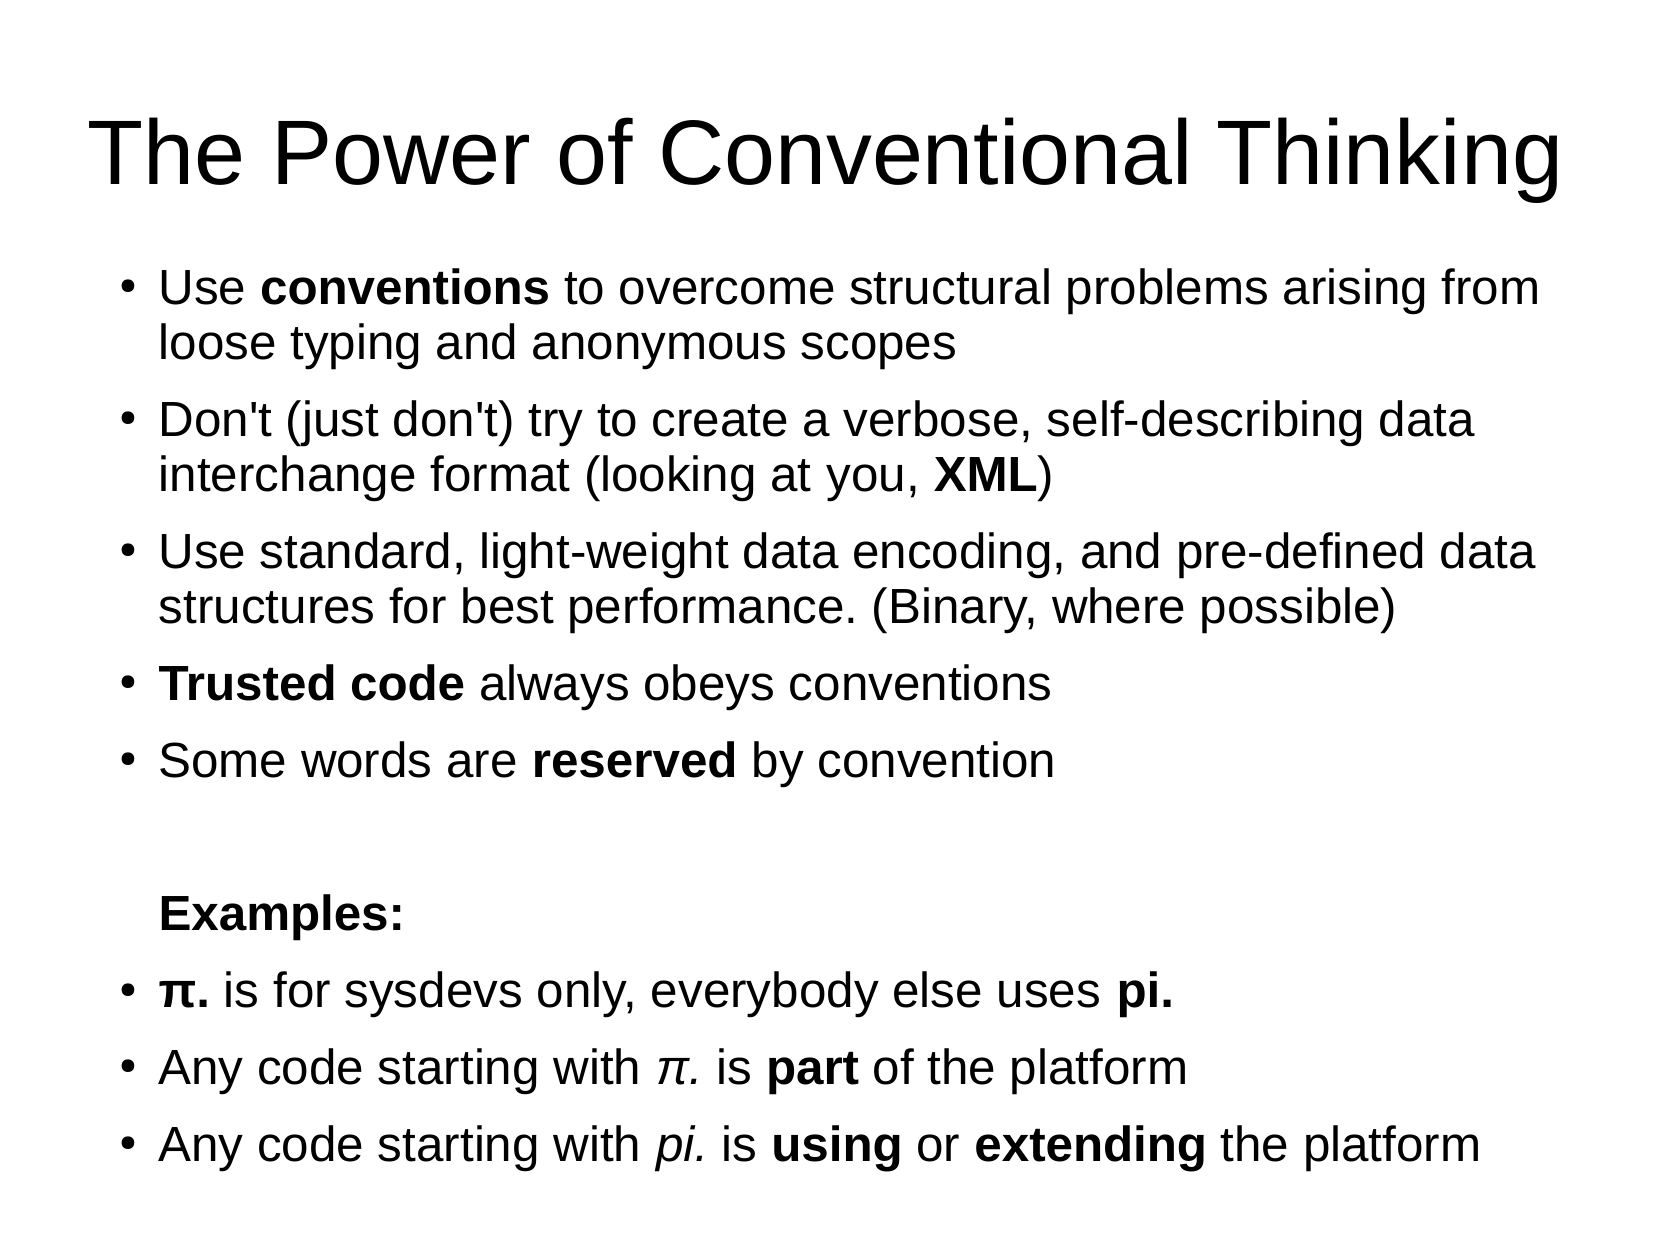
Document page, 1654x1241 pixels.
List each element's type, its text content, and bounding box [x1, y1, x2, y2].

title The Power of Conventional Thinking [82, 49, 1571, 257]
list Use conventions to overcome structural problems arising from loose typing and anonymous scopes Don't (just don't) try to create a verbose, self-describing data interchange format (looking at you, XML) Use standard, light-weight data encoding, and pre-defined data structures for best performance. (Binary, where possible) Trusted code always obeys conventions Some words are reserved by convention Examples: π. is for sysdevs only, everybody else uses pi. Any code starting with π. is part of the platform Any code starting with pi. is using or extending the platform [106, 259, 1595, 1175]
